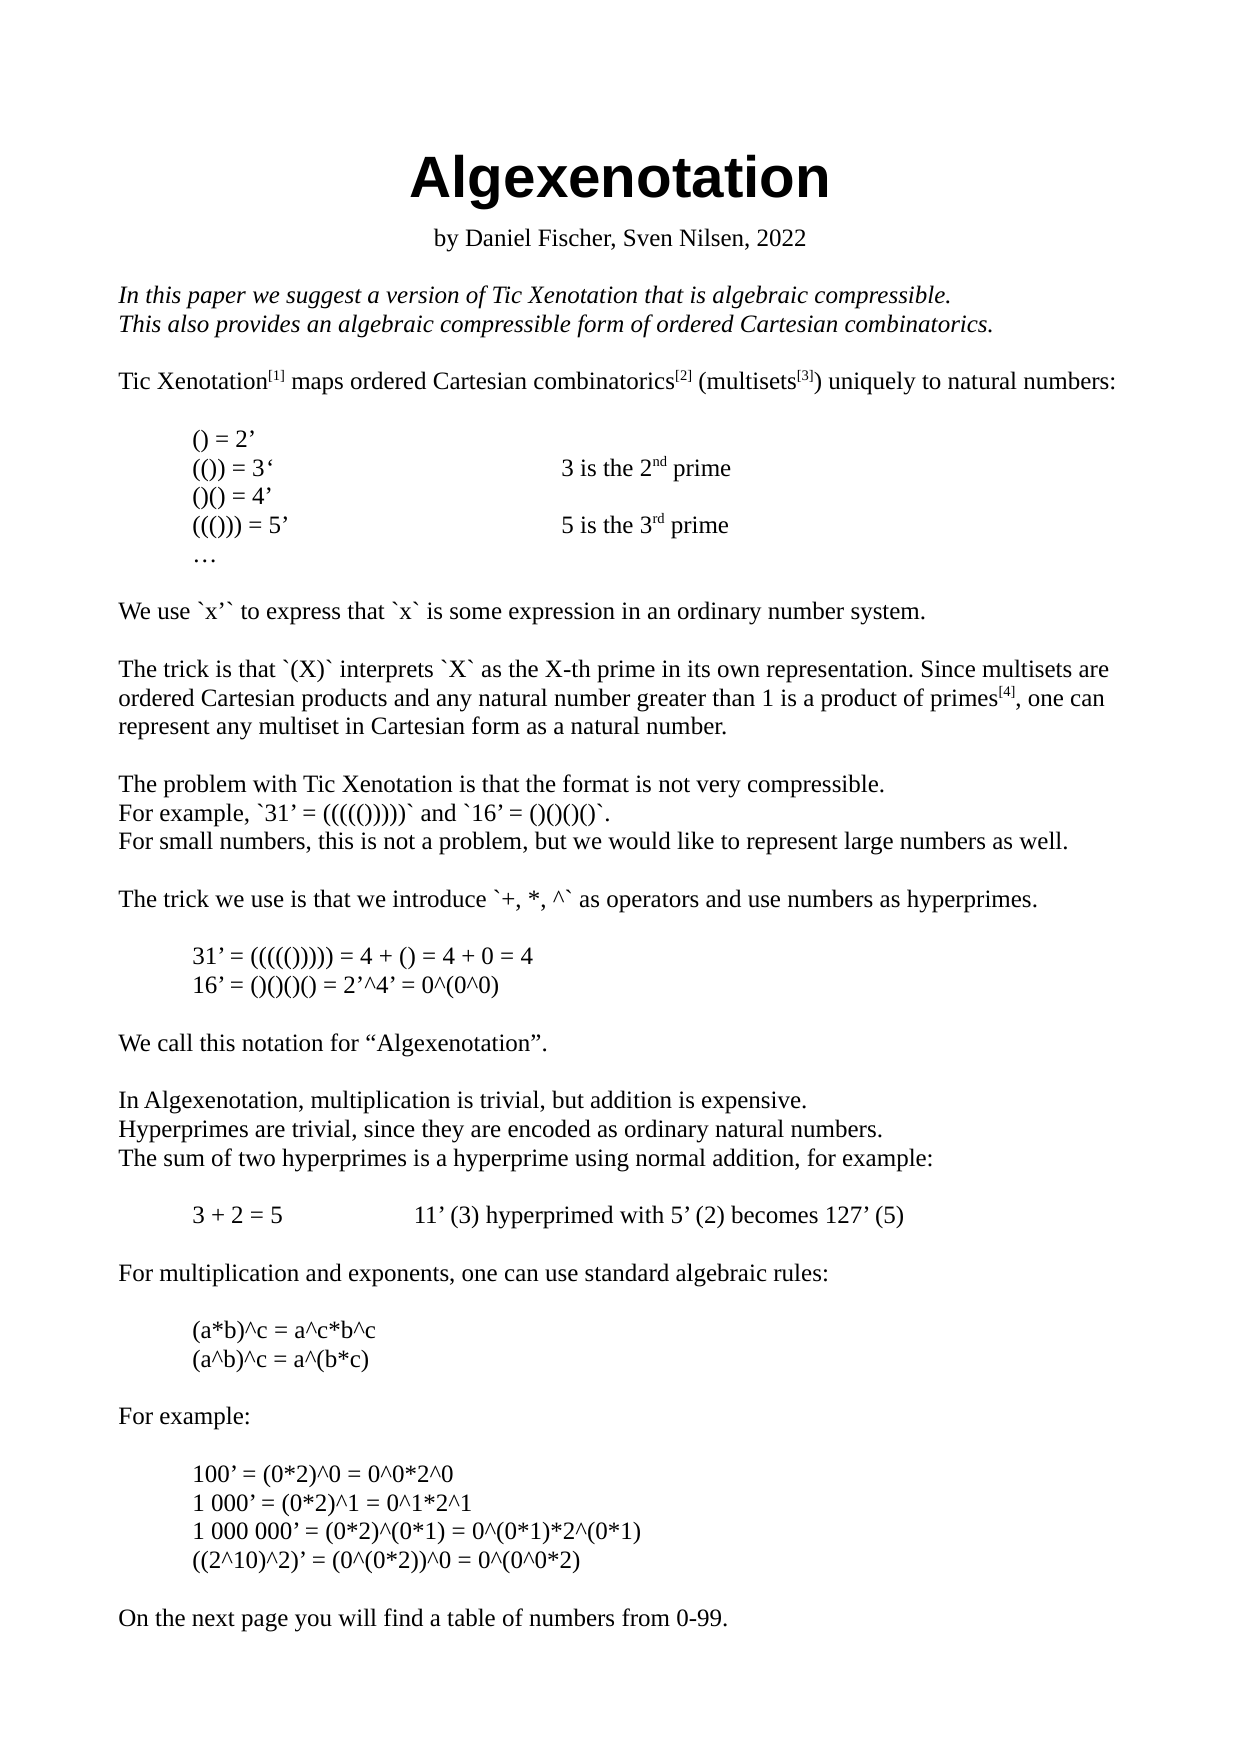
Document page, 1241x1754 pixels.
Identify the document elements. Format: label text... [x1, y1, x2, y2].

text For example: [118, 1401, 1122, 1430]
text 100’ = (0*2)^0 = 0^0*2^0 [118, 1459, 1122, 1488]
text The problem with Tic Xenotation is that the format is not very compressible. [118, 769, 1122, 798]
text 1 000 000’ = (0*2)^(0*1) = 0^(0*1)*2^(0*1) [118, 1516, 1122, 1545]
text In Algexenotation, multiplication is trivial, but addition is expensive. [118, 1085, 1122, 1114]
text ((2^10)^2)’ = (0^(0*2))^0 = 0^(0^0*2) [118, 1545, 1122, 1574]
text We call this notation for “Algexenotation”. [118, 1028, 1122, 1056]
text by Daniel Fischer, Sven Nilsen, 2022 [118, 223, 1122, 251]
text The trick we use is that we introduce `+, *, ^` as operators and use numbers as hyperprimes. [118, 884, 1122, 913]
text 31’ = ((((())))) = 4 + () = 4 + 0 = 4 [118, 941, 1122, 970]
text The trick is that `(X)` interprets `X` as the X-th prime in its own representation. Since multisets are ordered Cartesian products and any natural number greater than 1 is a product of primes[4], one can represent any multiset in Cartesian form as a natural number. [118, 654, 1122, 740]
text In this paper we suggest a version of Tic Xenotation that is algebraic compressible. This also provides an algebraic compressible form of ordered Cartesian combinatorics. [118, 280, 1122, 338]
text For small numbers, this is not a problem, but we would like to represent large numbers as well. [118, 826, 1122, 855]
text We use `x’` to express that `x` is some expression in an ordinary number system. [118, 596, 1122, 625]
text Tic Xenotation[1] maps ordered Cartesian combinatorics[2] (multisets[3]) uniquely to natural numbers: [118, 366, 1122, 395]
text The sum of two hyperprimes is a hyperprime using normal addition, for example: [118, 1143, 1122, 1171]
text () = 2’ [118, 424, 1122, 453]
text For multiplication and exponents, one can use standard algebraic rules: [118, 1258, 1122, 1286]
text 3 + 2 = 5 11’ (3) hyperprimed with 5’ (2) becomes 127’ (5) [118, 1200, 1122, 1229]
text ()() = 4’ [118, 481, 1122, 510]
title Algexenotation [118, 143, 1122, 210]
text ((())) = 5’ 5 is the 3rd prime [118, 510, 1122, 539]
text For example, `31’ = ((((()))))` and `16’ = ()()()()`. [118, 798, 1122, 826]
text 16’ = ()()()() = 2’^4’ = 0^(0^0) [118, 970, 1122, 999]
text … [118, 539, 1122, 568]
text (()) = 3 ‘ 3 is the 2nd prime [118, 453, 1122, 481]
text (a*b)^c = a^c*b^c [118, 1315, 1122, 1344]
text Hyperprimes are trivial, since they are encoded as ordinary natural numbers. [118, 1114, 1122, 1143]
text On the next page you will find a table of numbers from 0-99. [118, 1603, 1122, 1631]
text (a^b)^c = a^(b*c) [118, 1344, 1122, 1373]
text 1 000’ = (0*2)^1 = 0^1*2^1 [118, 1488, 1122, 1516]
